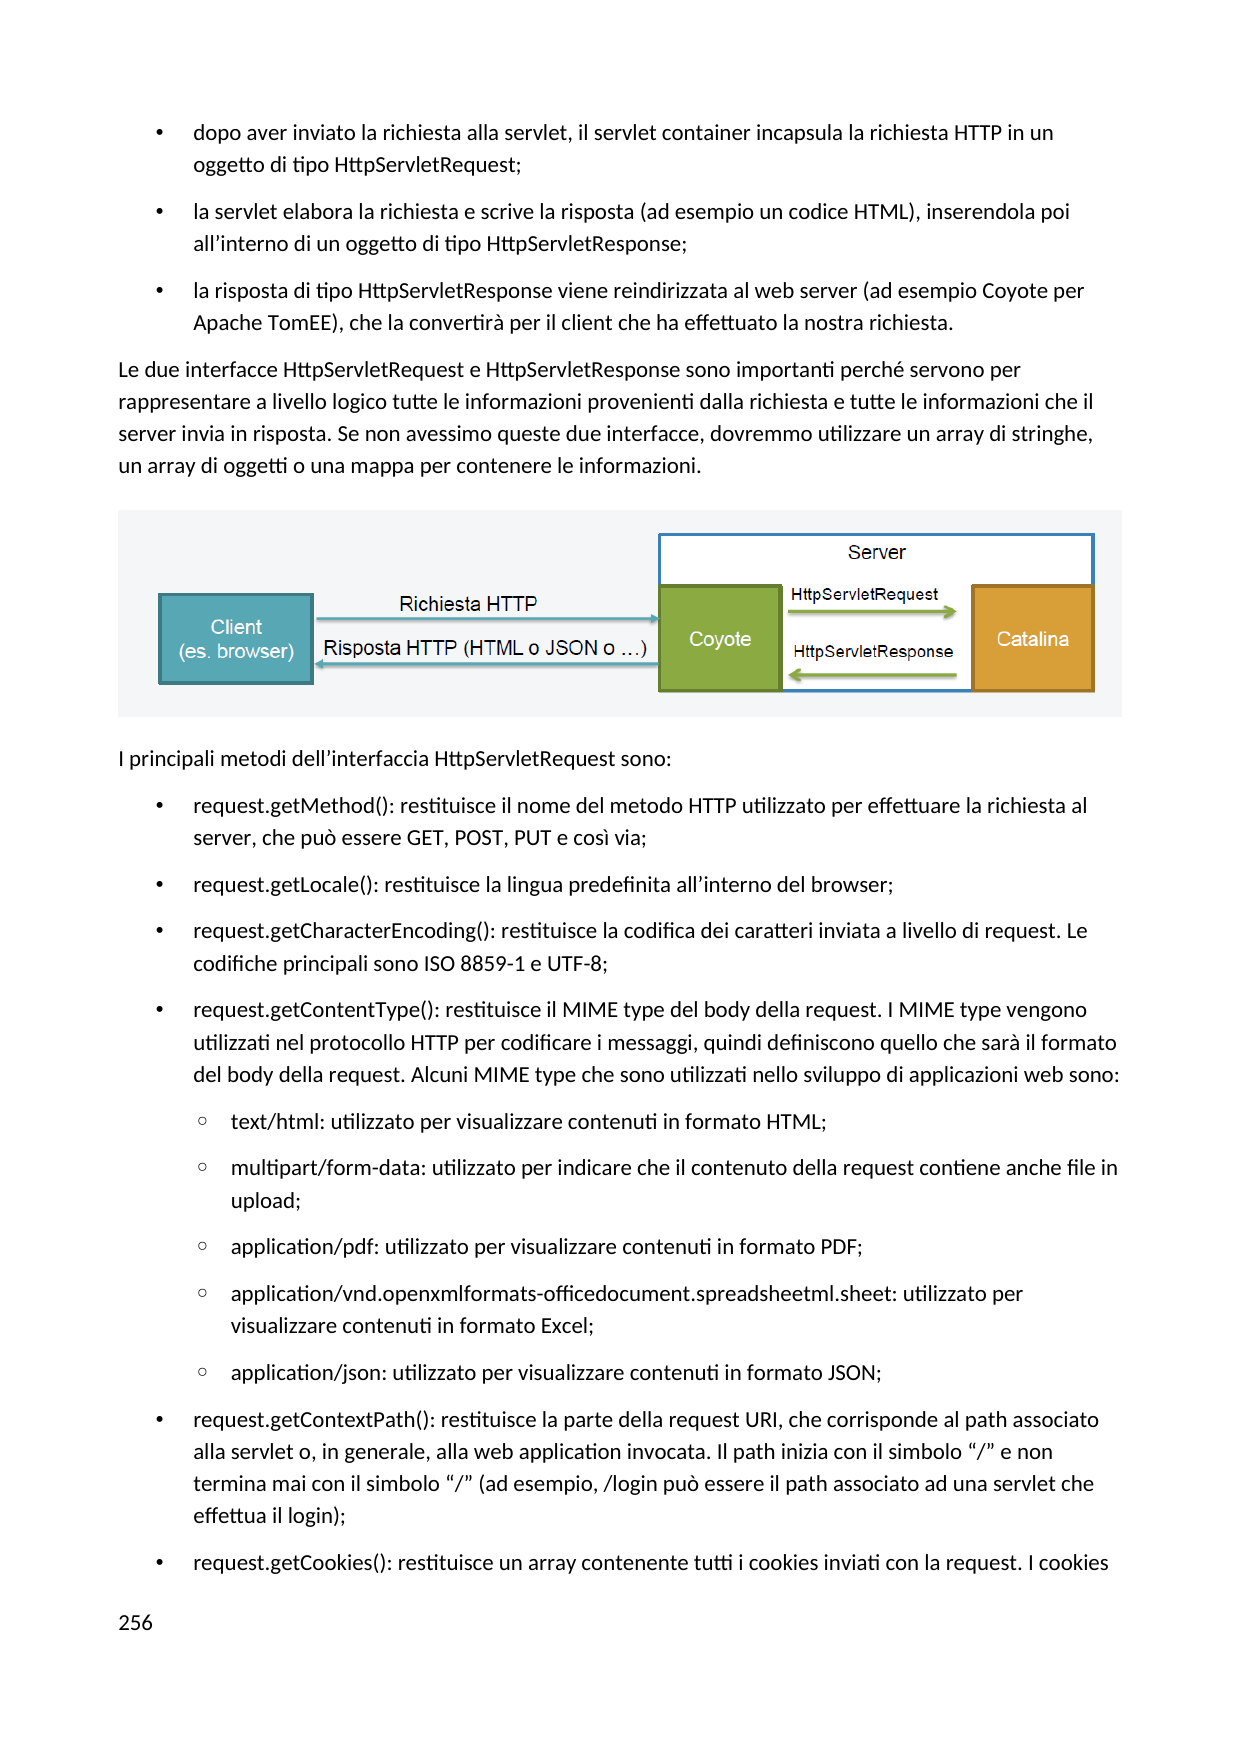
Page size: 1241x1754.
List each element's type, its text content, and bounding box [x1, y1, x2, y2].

text Le due interfacce HttpServletRequest e HttpServletResponse sono importanti perché servono per rappresentare a livello logico tutte le informazioni provenienti dalla richiesta e tutte le informazioni che il server invia in risposta. Se non avessimo queste due interfacce, dovremmo utilizzare un array di stringhe, un array di oggetti o una mappa per contenere le informazioni. [118, 355, 1122, 479]
list request.getLocale(): restituisce la lingua predefinita all’interno del browser; [156, 870, 1122, 898]
list la servlet elabora la richiesta e scrive la risposta (ad esempio un codice HTML), inserendola poi all’interno di un oggetto di tipo HttpServletResponse; [156, 197, 1122, 257]
list application/vnd.openxmlformats-officedocument.spreadsheetml.sheet: utilizzato per visualizzare contenuti in formato Excel; [193, 1279, 1122, 1339]
list request.getMethod(): restituisce il nome del metodo HTTP utilizzato per effettuare la richiesta al server, che può essere GET, POST, PUT e così via; [156, 791, 1122, 851]
list text/html: utilizzato per visualizzare contenuti in formato HTML; [193, 1107, 1122, 1135]
list request.getCharacterEncoding(): restituisce la codifica dei caratteri inviata a livello di request. Le codifiche principali sono ISO 8859-1 e UTF-8; [156, 917, 1122, 977]
list request.getContextPath(): restituisce la parte della request URI, che corrisponde al path associato alla servlet o, in generale, alla web application invocata. Il path inizia con il simbolo “/” e non termina mai con il simbolo “/” (ad esempio, /login può essere il path associato ad una servlet che effettua il login); [156, 1405, 1122, 1529]
list dopo aver inviato la richiesta alla servlet, il servlet container incapsula la richiesta HTTP in un oggetto di tipo HttpServletRequest; [156, 118, 1122, 178]
text I principali metodi dell’interfaccia HttpServletRequest sono: [118, 744, 1122, 772]
list application/json: utilizzato per visualizzare contenuti in formato JSON; [193, 1358, 1122, 1386]
list la risposta di tipo HttpServletResponse viene reindirizzata al web server (ad esempio Coyote per Apache TomEE), che la convertirà per il client che ha effettuato la nostra richiesta. [156, 276, 1122, 336]
list request.getCookies(): restituisce un array contenente tutti i cookies inviati con la request. I cookies [156, 1548, 1122, 1576]
list multipart/form-data: utilizzato per indicare che il contenuto della request contiene anche file in upload; [193, 1153, 1122, 1214]
list request.getContentType(): restituisce il MIME type del body della request. I MIME type vengono utilizzati nel protocollo HTTP per codificare i messaggi, quindi definiscono quello che sarà il formato del body della request. Alcuni MIME type che sono utilizzati nello sviluppo di applicazioni web sono: [156, 996, 1122, 1088]
list application/pdf: utilizzato per visualizzare contenuti in formato PDF; [193, 1232, 1122, 1261]
picture [118, 510, 1123, 717]
